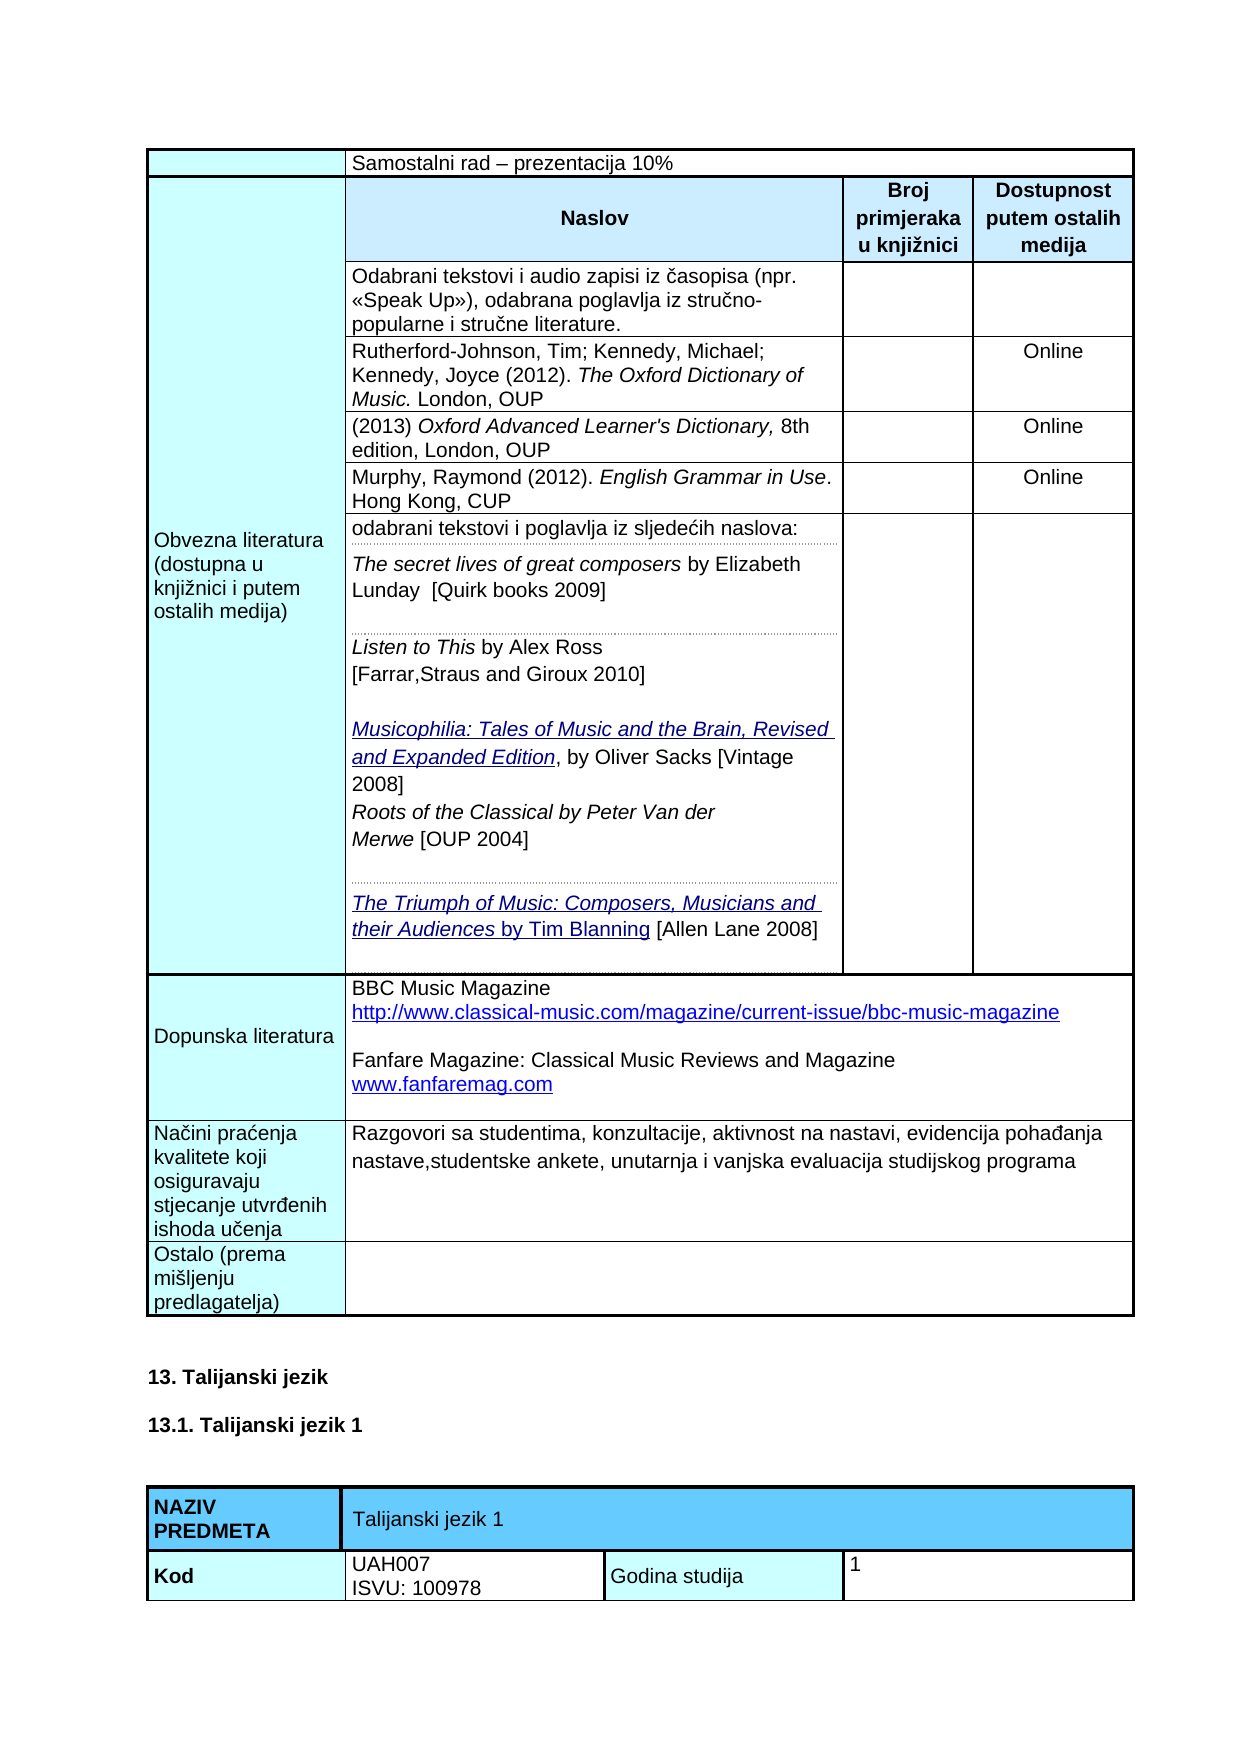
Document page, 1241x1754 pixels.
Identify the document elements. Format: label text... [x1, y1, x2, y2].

text 13. Talijanski jezik [148, 1365, 1093, 1389]
table_header NAZIV PREDMETA [149, 1489, 339, 1549]
text 13.1. Talijanski jezik 1 [148, 1413, 1093, 1437]
table_cell Razgovori sa studentima, konzultacije, aktivnost na nastavi, evidencija pohađanja nastave,studentske ankete, unutarnja i vanjska evaluacija studijskog programa [346, 1121, 1132, 1241]
table_cell [149, 151, 345, 175]
table_cell Dopunska literatura [149, 976, 345, 1120]
table_cell [974, 263, 1132, 336]
table_cell [346, 1242, 1132, 1314]
table_cell [844, 263, 972, 336]
table_cell Načini praćenja kvalitete koji osiguravaju stjecanje utvrđenih ishoda učenja [149, 1121, 345, 1241]
table_cell Rutherford-Johnson, Tim; Kennedy, Michael; Kennedy, Joyce (2012). The Oxford Dictionary of Music. London, OUP [346, 337, 842, 411]
table_cell (2013) Oxford Advanced Learner's Dictionary, 8th edition, London, OUP [346, 412, 842, 462]
table_cell Online [974, 412, 1132, 462]
table_cell Obvezna literatura (dostupna u knjižnici i putem ostalih medija) [149, 178, 345, 973]
table_cell Odabrani tekstovi i audio zapisi iz časopisa (npr. «Speak Up»), odabrana poglavlja iz stručno-popularne i stručne literature. [346, 262, 842, 336]
table_cell Online [974, 337, 1132, 411]
table_cell [844, 412, 972, 462]
table_cell Godina studija [606, 1552, 842, 1600]
table_cell [844, 514, 972, 973]
table_cell UAH007 ISVU: 100978 [346, 1552, 603, 1600]
table_cell Samostalni rad – prezentacija 10% [346, 151, 1132, 175]
table_cell BBC Music Magazine http://www.classical-music.com/magazine/current-issue/bbc-music-magazine Fanfare Magazine: Classical Music Reviews and Magazine www.fanfaremag.com [346, 976, 1132, 1120]
table_cell Murphy, Raymond (2012). English Grammar in Use. Hong Kong, CUP [346, 463, 842, 513]
table_cell Dostupnost putem ostalih medija [974, 178, 1132, 261]
table_cell Broj primjeraka u knjižnici [844, 178, 972, 261]
table_cell Naslov [346, 178, 842, 261]
table_cell [844, 337, 972, 411]
table_cell Ostalo (prema mišljenju predlagatelja) [149, 1242, 345, 1314]
table_cell Kod [149, 1552, 345, 1600]
table_cell 1 [845, 1552, 1132, 1600]
table_cell [844, 463, 972, 513]
table_cell odabrani tekstovi i poglavlja iz sljedećih naslova: The secret lives of great composers by Elizabeth Lunday [Quirk books 2009] Listen to This by Alex Ross [Farrar,Straus and Giroux 2010] Musicophilia: Tales of Music and the Brain, Revised and Expanded Edition, by Oliver Sacks [Vintage 2008] Roots of the Classical by Peter Van der Merwe [OUP 2004] The Triumph of Music: Composers, Musicians and their Audiences by Tim Blanning [Allen Lane 2008] [346, 514, 842, 973]
table_header Talijanski jezik 1 [343, 1489, 1132, 1549]
table_cell Online [974, 463, 1132, 513]
table_cell [974, 514, 1132, 973]
